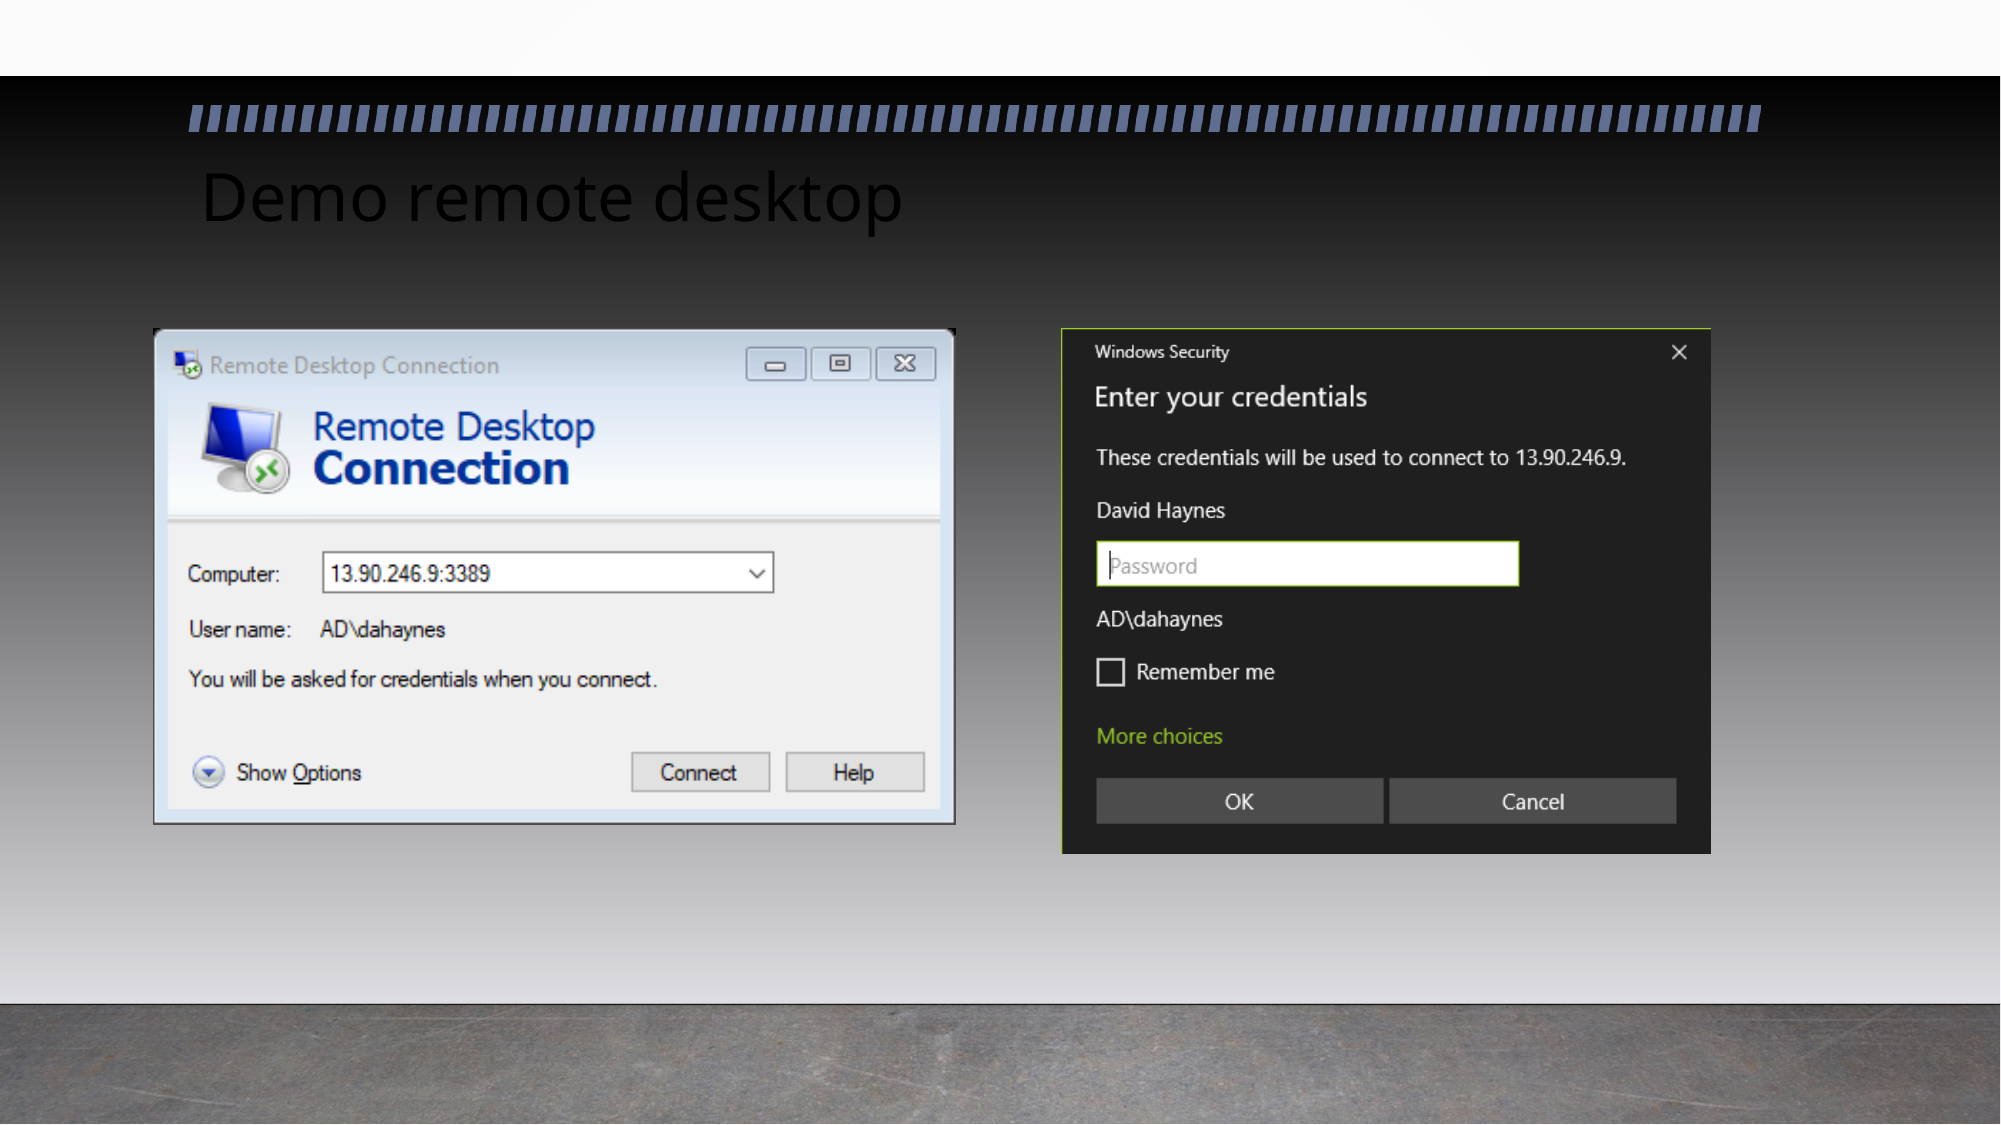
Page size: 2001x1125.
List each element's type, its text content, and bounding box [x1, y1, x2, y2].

picture [1061, 328, 1711, 854]
picture [153, 328, 956, 825]
title Demo remote desktop [185, 156, 1761, 329]
